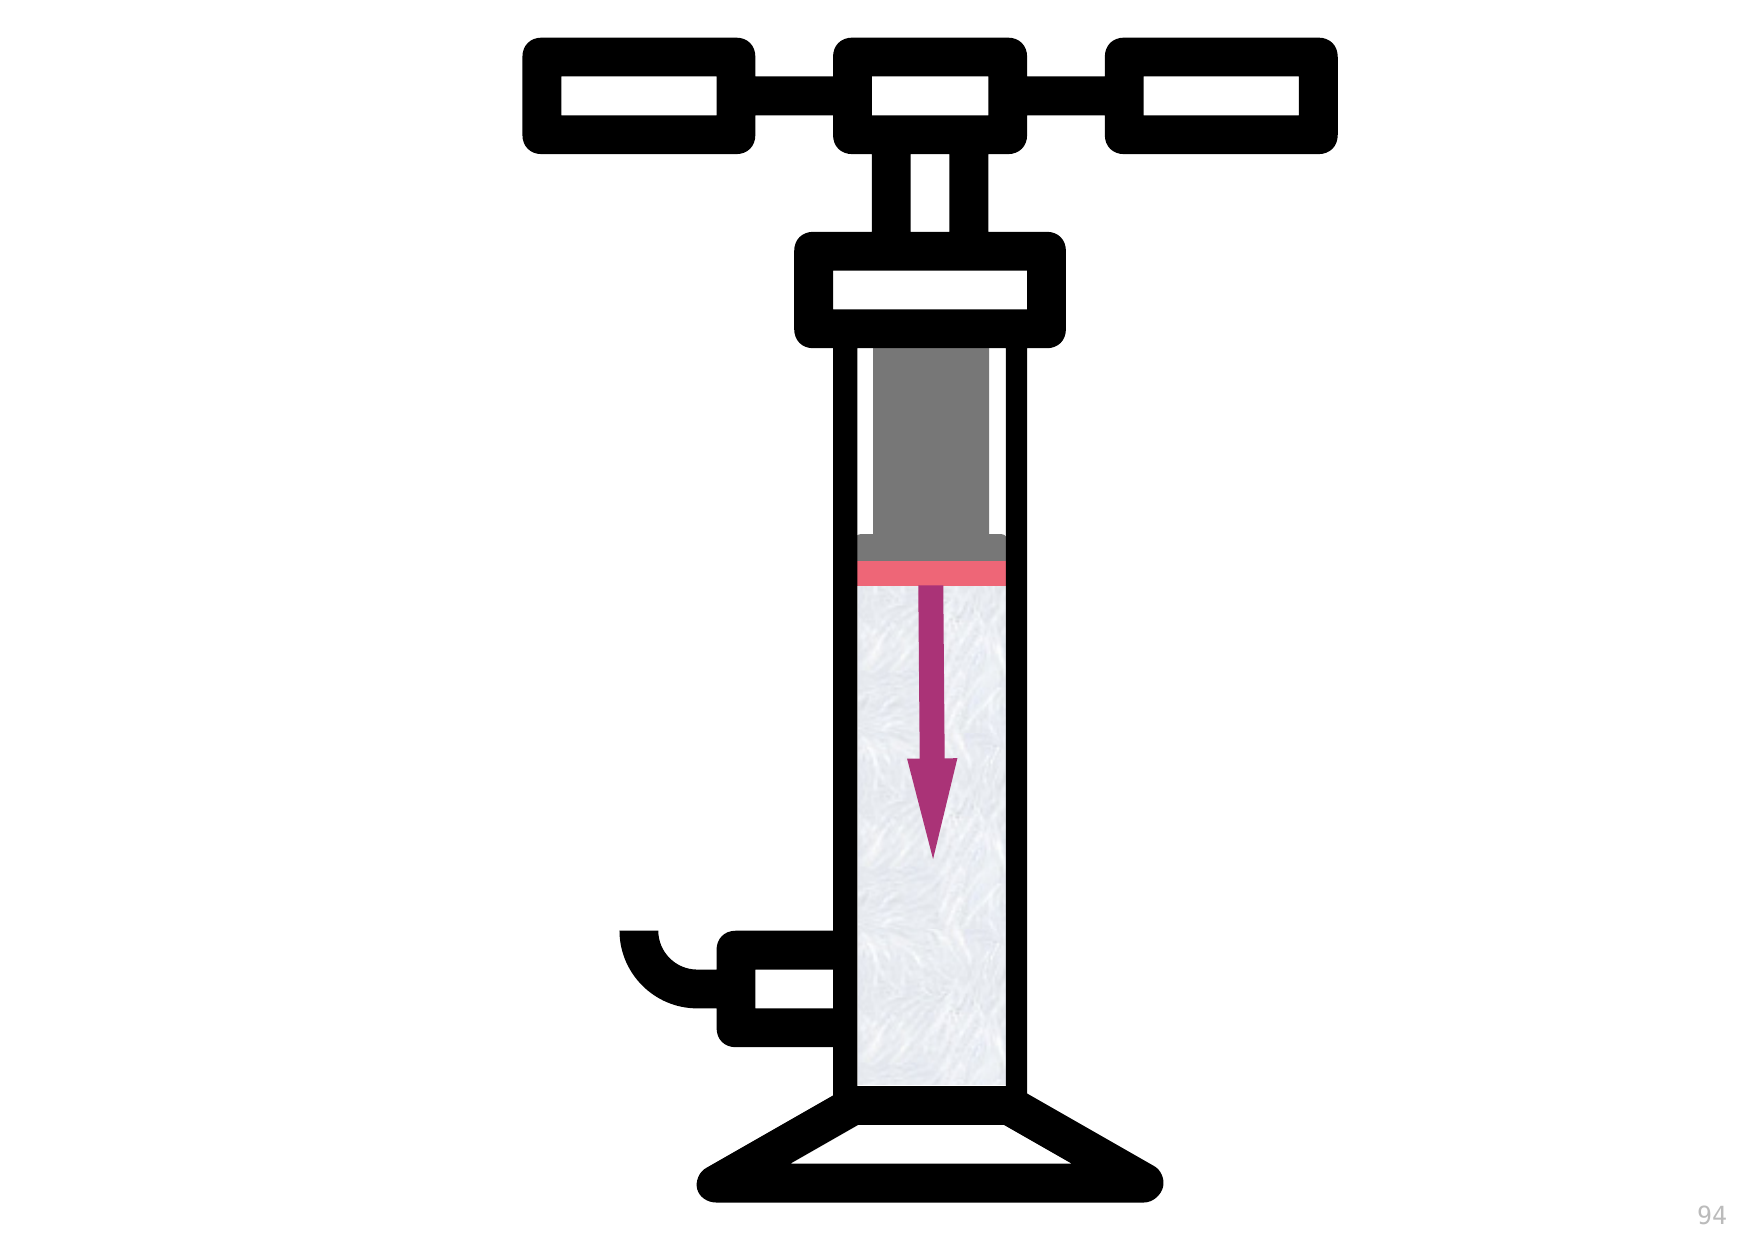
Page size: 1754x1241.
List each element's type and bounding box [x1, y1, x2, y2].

picture [521, 36, 1339, 1204]
